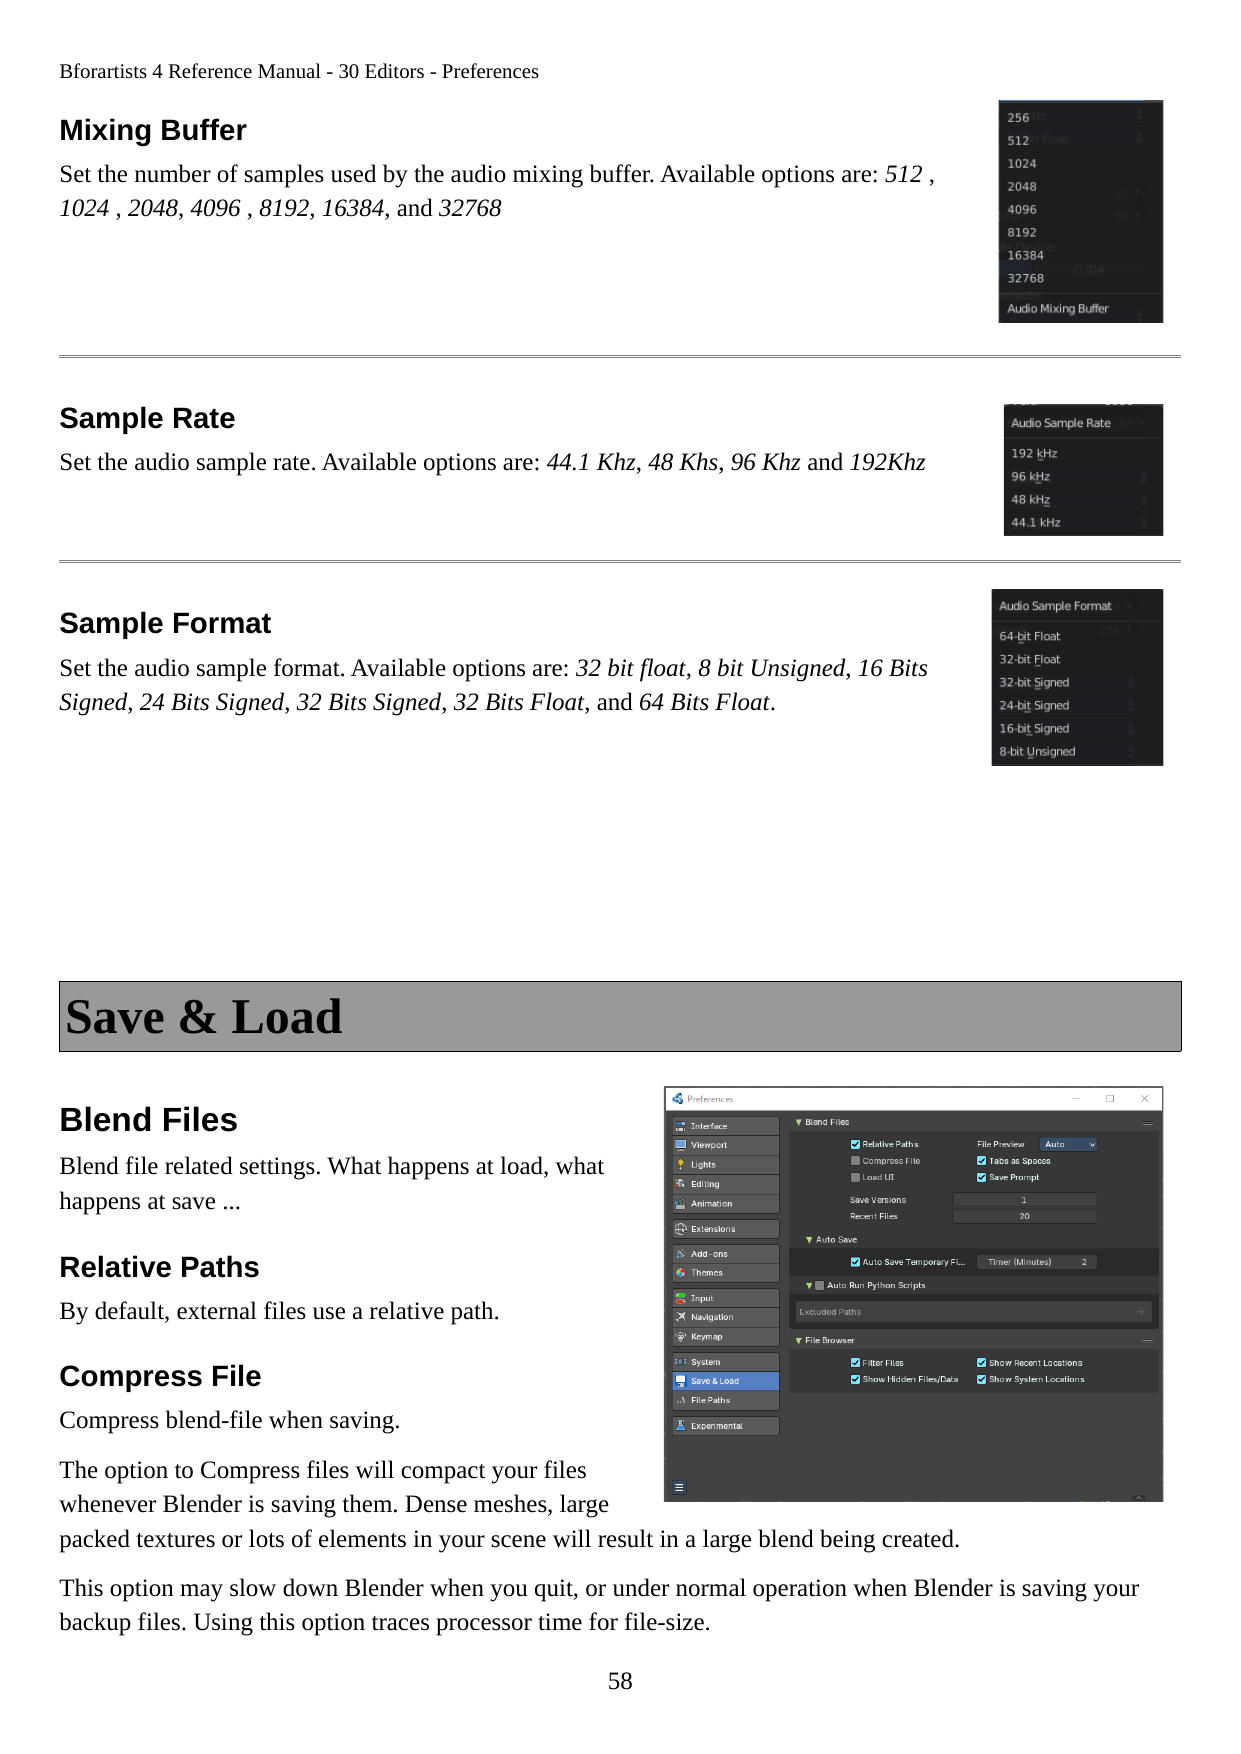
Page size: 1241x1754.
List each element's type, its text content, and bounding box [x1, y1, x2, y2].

text Set the audio sample rate. Available options are: 44.1 Khz, 48 Khs, 96 Khz and 192Khz [59, 447, 1003, 476]
picture [991, 589, 1164, 766]
text Set the number of samples used by the audio mixing buffer. Available options are: 512 , 1024 , 2048, 4096 , 8192, 16384, and 32768 [59, 159, 998, 222]
subtitle Sample Rate [59, 401, 1181, 435]
text Compress blend-file when saving. [59, 1406, 663, 1434]
subtitle Mixing Buffer [59, 113, 998, 146]
text Blend file related settings. What happens at load, what happens at save ... [59, 1151, 663, 1214]
subtitle [1164, 113, 1181, 146]
picture [1003, 404, 1164, 536]
subtitle Blend Files [59, 1100, 663, 1139]
text This option may slow down Blender when you quit, or under normal operation when Blender is saving your backup files. Using this option traces processor time for file-size. [59, 1573, 1181, 1636]
text The option to Compress files will compact your files whenever Blender is saving them. Dense meshes, large packed textures or lots of elements in your scene will result in a large blend being created. [59, 1455, 1181, 1552]
subtitle Sample Format [59, 606, 991, 640]
subtitle Compress File [59, 1359, 663, 1393]
subtitle Relative Paths [59, 1249, 663, 1283]
subtitle [1164, 1100, 1181, 1139]
subtitle [1164, 606, 1181, 640]
picture [998, 100, 1164, 323]
subtitle [1164, 1359, 1181, 1393]
text Set the audio sample format. Available options are: 32 bit float, 8 bit Unsigned, 16 Bits Signed, 24 Bits Signed, 32 Bits Signed, 32 Bits Float, and 64 Bits Float. [59, 653, 991, 716]
subtitle [1164, 1249, 1181, 1283]
picture [663, 1086, 1164, 1502]
text By default, external files use a relative path. [59, 1296, 663, 1324]
table_header Save & Load [60, 982, 1181, 1051]
